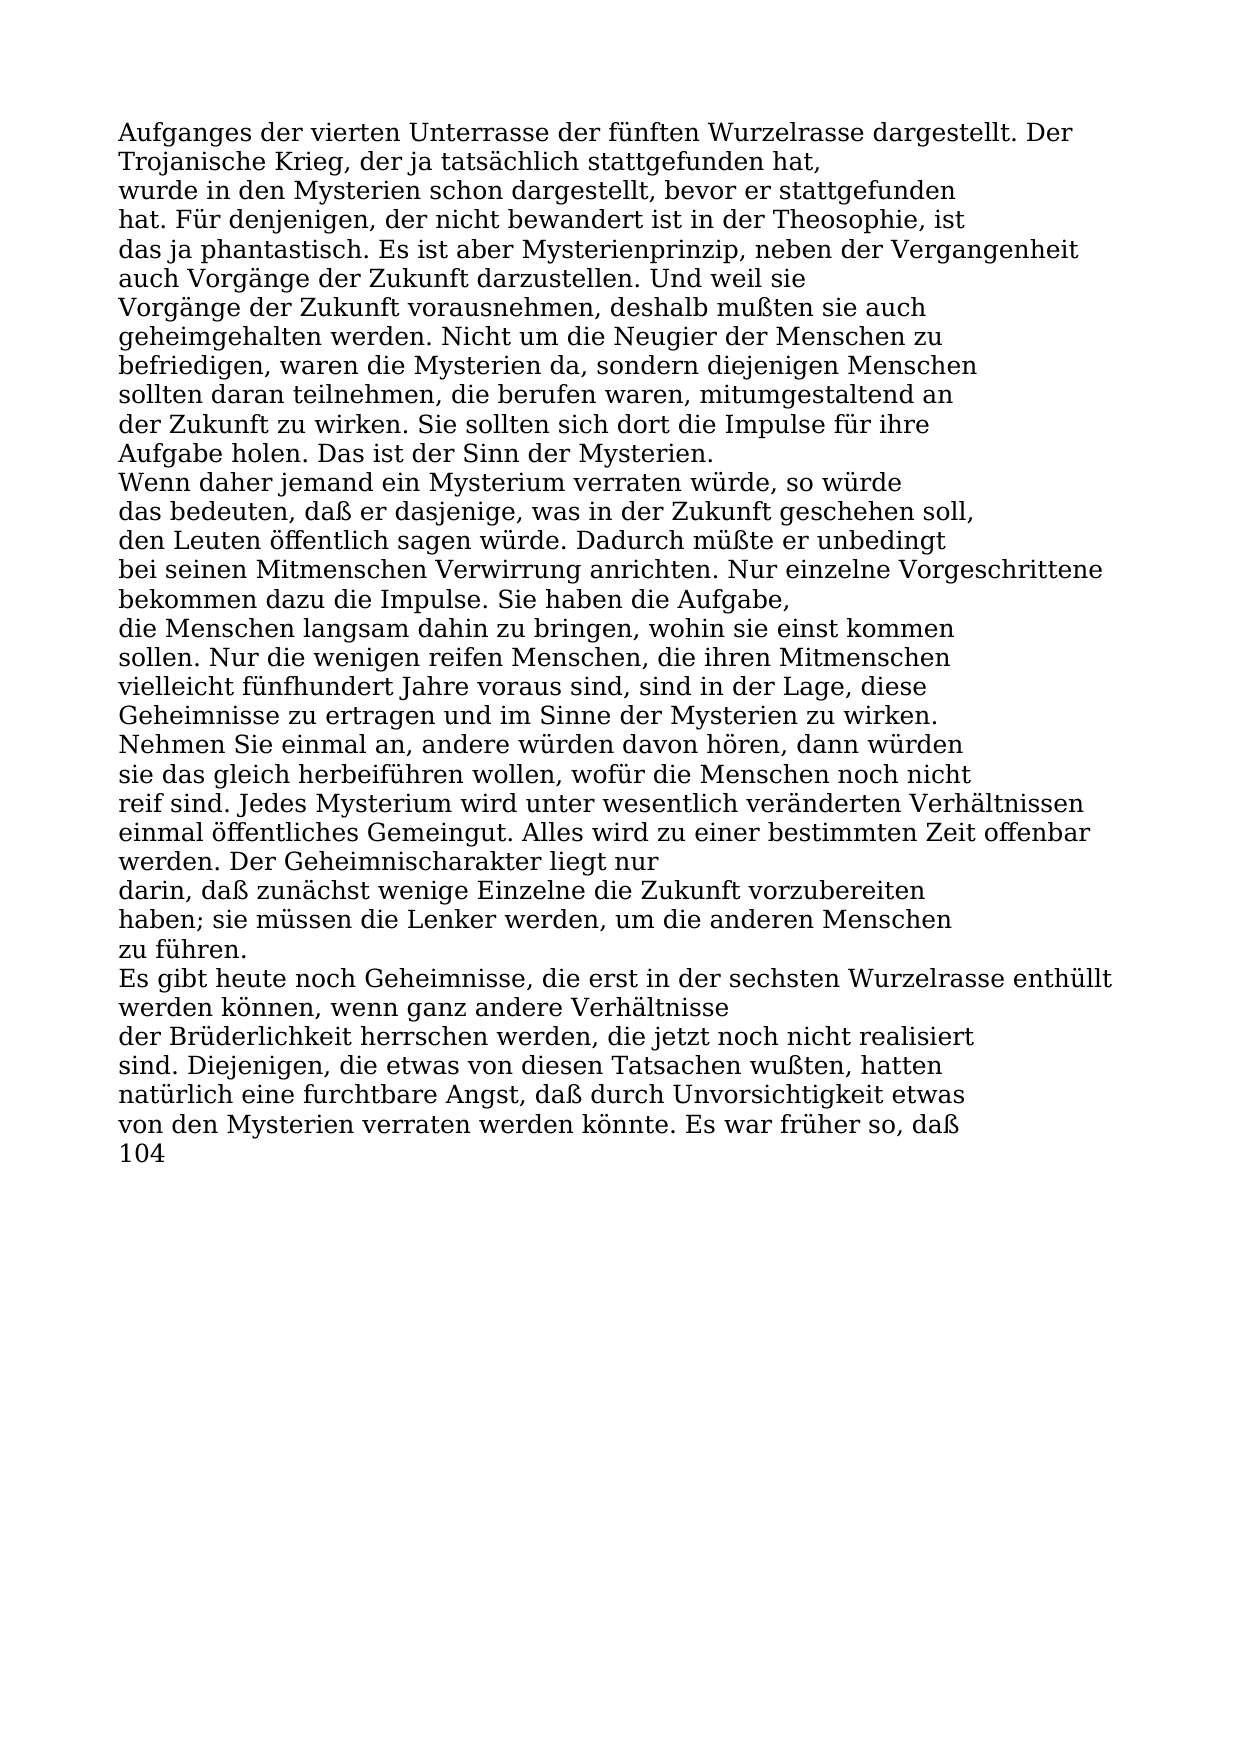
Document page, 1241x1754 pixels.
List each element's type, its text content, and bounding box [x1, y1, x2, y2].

text befriedigen, waren die Mysterien da, sondern diejenigen Menschen [118, 351, 1122, 381]
text hat. Für denjenigen, der nicht bewandert ist in der Theosophie, ist [118, 206, 1122, 235]
text von den Mysterien verraten werden könnte. Es war früher so, daß [118, 1110, 1122, 1139]
text der Brüderlichkeit herrschen werden, die jetzt noch nicht realisiert [118, 1022, 1122, 1051]
text die Menschen langsam dahin zu bringen, wohin sie einst kommen [118, 614, 1122, 643]
text 104 [118, 1139, 1122, 1168]
text Geheimnisse zu ertragen und im Sinne der Mysterien zu wirken. [118, 701, 1122, 731]
text reif sind. Jedes Mysterium wird unter wesentlich veränderten Verhältnissen einmal öffentliches Gemeingut. Alles wird zu einer bestimmten Zeit offenbar werden. Der Geheimnischarakter liegt nur [118, 789, 1122, 876]
text den Leuten öffentlich sagen würde. Dadurch müßte er unbedingt [118, 526, 1122, 556]
text sollten daran teilnehmen, die berufen waren, mitumgestaltend an [118, 381, 1122, 410]
text darin, daß zunächst wenige Einzelne die Zukunft vorzubereiten [118, 876, 1122, 906]
text vielleicht fünfhundert Jahre voraus sind, sind in der Lage, diese [118, 672, 1122, 701]
text das bedeuten, daß er dasjenige, was in der Zukunft geschehen soll, [118, 497, 1122, 526]
text der Zukunft zu wirken. Sie sollten sich dort die Impulse für ihre [118, 410, 1122, 439]
text das ja phantastisch. Es ist aber Mysterienprinzip, neben der Vergangenheit auch Vorgänge der Zukunft darzustellen. Und weil sie [118, 235, 1122, 293]
text Aufgabe holen. Das ist der Sinn der Mysterien. [118, 439, 1122, 468]
text natürlich eine furchtbare Angst, daß durch Unvorsichtigkeit etwas [118, 1081, 1122, 1110]
text Aufganges der vierten Unterrasse der fünften Wurzelrasse dargestellt. Der Trojanische Krieg, der ja tatsächlich stattgefunden hat, [118, 118, 1122, 176]
text Wenn daher jemand ein Mysterium verraten würde, so würde [118, 468, 1122, 497]
text sind. Diejenigen, die etwas von diesen Tatsachen wußten, hatten [118, 1051, 1122, 1081]
text Nehmen Sie einmal an, andere würden davon hören, dann würden [118, 731, 1122, 760]
text Vorgänge der Zukunft vorausnehmen, deshalb mußten sie auch [118, 293, 1122, 322]
text haben; sie müssen die Lenker werden, um die anderen Menschen [118, 906, 1122, 935]
text wurde in den Mysterien schon dargestellt, bevor er stattgefunden [118, 176, 1122, 206]
text sie das gleich herbeiführen wollen, wofür die Menschen noch nicht [118, 760, 1122, 789]
text sollen. Nur die wenigen reifen Menschen, die ihren Mitmenschen [118, 643, 1122, 672]
text geheimgehalten werden. Nicht um die Neugier der Menschen zu [118, 322, 1122, 351]
text bei seinen Mitmenschen Verwirrung anrichten. Nur einzelne Vorgeschrittene bekommen dazu die Impulse. Sie haben die Aufgabe, [118, 556, 1122, 614]
text Es gibt heute noch Geheimnisse, die erst in der sechsten Wurzelrasse enthüllt werden können, wenn ganz andere Verhältnisse [118, 964, 1122, 1022]
text zu führen. [118, 935, 1122, 964]
